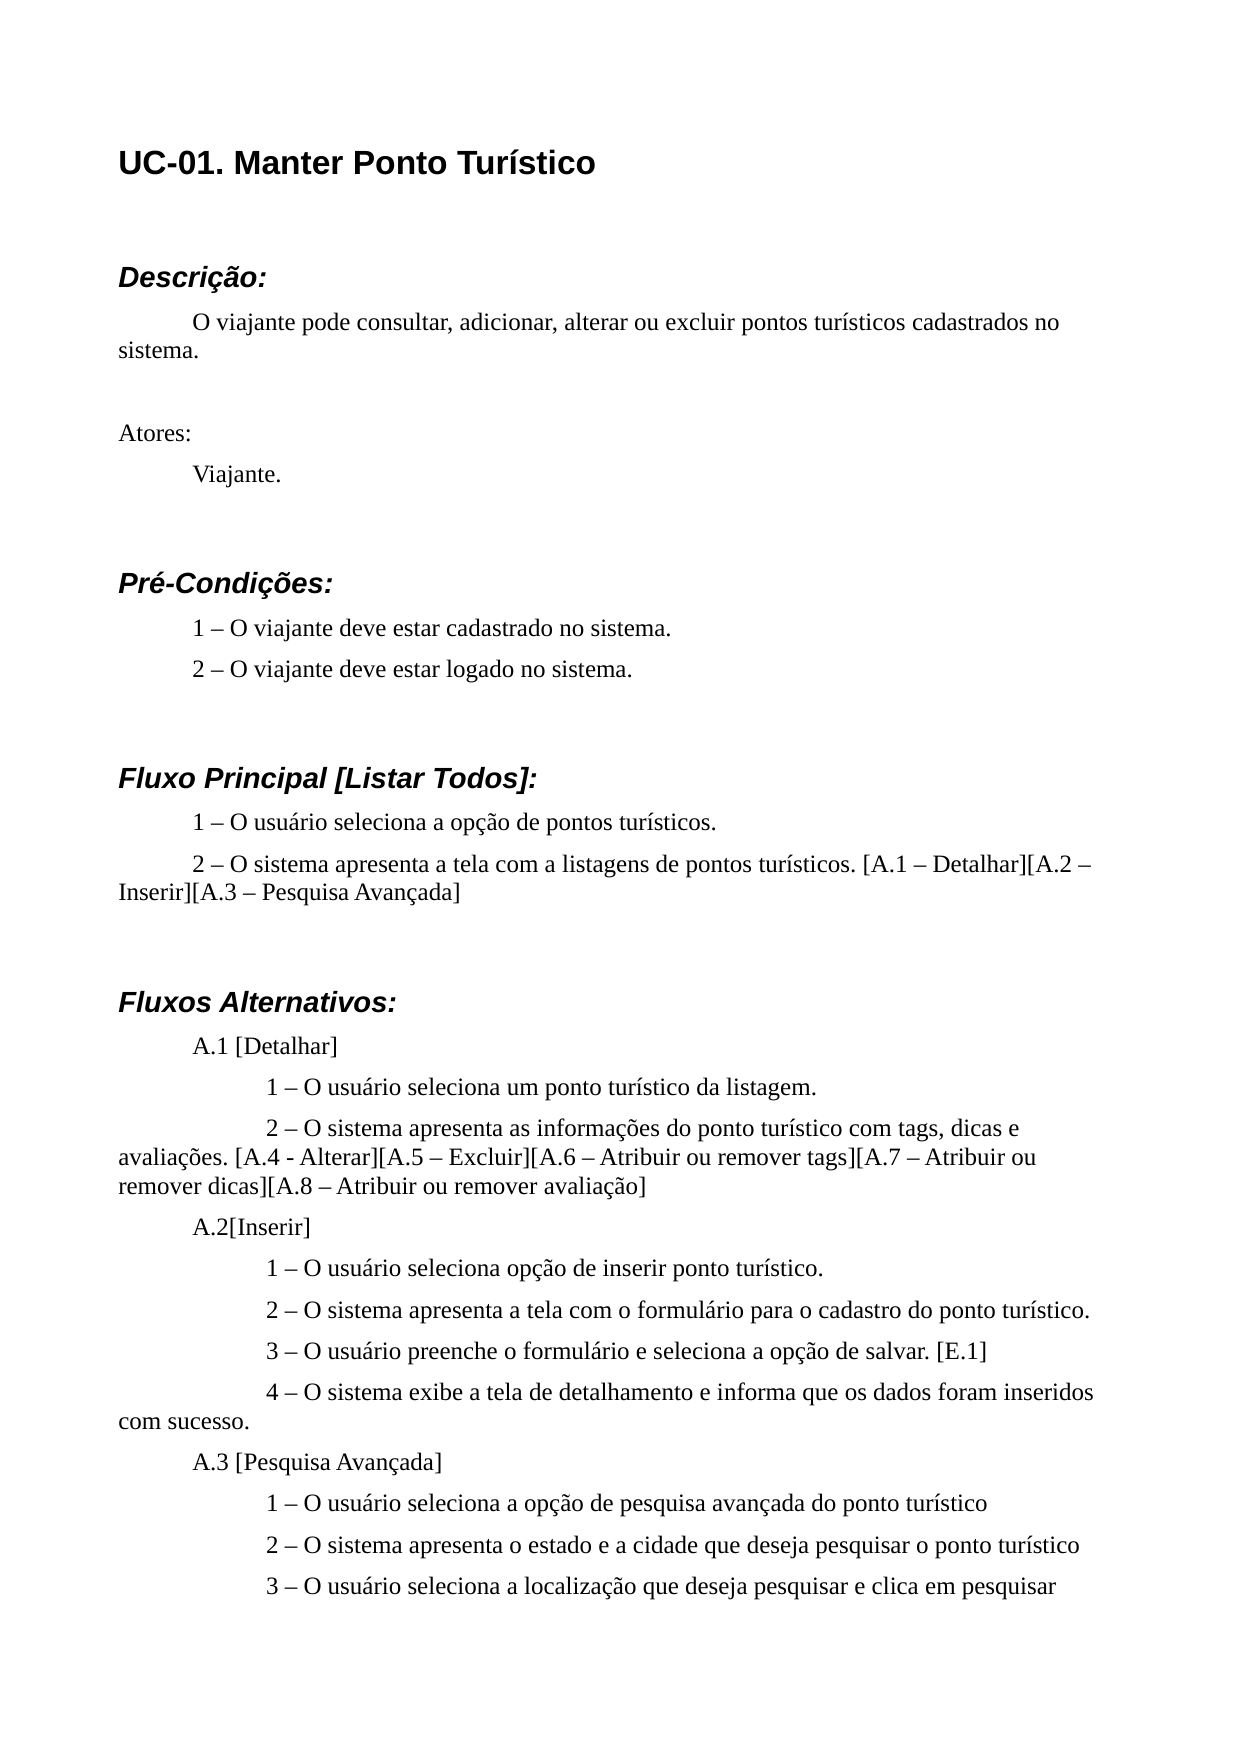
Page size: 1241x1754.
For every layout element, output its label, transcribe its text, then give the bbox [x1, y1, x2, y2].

subtitle UC-01. Manter Ponto Turístico [118, 143, 1122, 182]
text 2 – O viajante deve estar logado no sistema. [118, 654, 1122, 683]
subtitle Fluxo Principal [Listar Todos]: [118, 761, 1122, 795]
text 2 – O sistema apresenta a tela com a listagens de pontos turísticos. [A.1 – Detalhar][A.2 – Inserir][A.3 – Pesquisa Avançada] [118, 849, 1122, 906]
text 2 – O sistema apresenta as informações do ponto turístico com tags, dicas e avaliações. [A.4 - Alterar][A.5 – Excluir][A.6 – Atribuir ou remover tags][A.7 – Atribuir ou remover dicas][A.8 – Atribuir ou remover avaliação] [118, 1113, 1122, 1200]
text 1 – O usuário seleciona opção de inserir ponto turístico. [118, 1253, 1122, 1282]
text A.1 [Detalhar] [118, 1031, 1122, 1060]
subtitle Pré-Condições: [118, 567, 1122, 600]
text 3 – O usuário seleciona a localização que deseja pesquisar e clica em pesquisar [118, 1571, 1122, 1600]
text 1 – O usuário seleciona a opção de pesquisa avançada do ponto turístico [118, 1488, 1122, 1517]
text 2 – O sistema apresenta a tela com o formulário para o cadastro do ponto turístico. [118, 1295, 1122, 1323]
text 1 – O usuário seleciona um ponto turístico da listagem. [118, 1072, 1122, 1101]
text A.3 [Pesquisa Avançada] [118, 1447, 1122, 1476]
text O viajante pode consultar, adicionar, alterar ou excluir pontos turísticos cadastrados no sistema. [118, 307, 1122, 364]
subtitle Fluxos Alternativos: [118, 985, 1122, 1018]
text 3 – O usuário preenche o formulário e seleciona a opção de salvar. [E.1] [118, 1336, 1122, 1365]
text 2 – O sistema apresenta o estado e a cidade que deseja pesquisar o ponto turístico [118, 1530, 1122, 1558]
text 4 – O sistema exibe a tela de detalhamento e informa que os dados foram inseridos com sucesso. [118, 1377, 1122, 1435]
text 1 – O viajante deve estar cadastrado no sistema. [118, 613, 1122, 641]
text Atores: [118, 418, 1122, 447]
text 1 – O usuário seleciona a opção de pontos turísticos. [118, 807, 1122, 836]
text A.2[Inserir] [118, 1212, 1122, 1241]
text Viajante. [118, 459, 1122, 488]
subtitle Descrição: [118, 261, 1122, 294]
